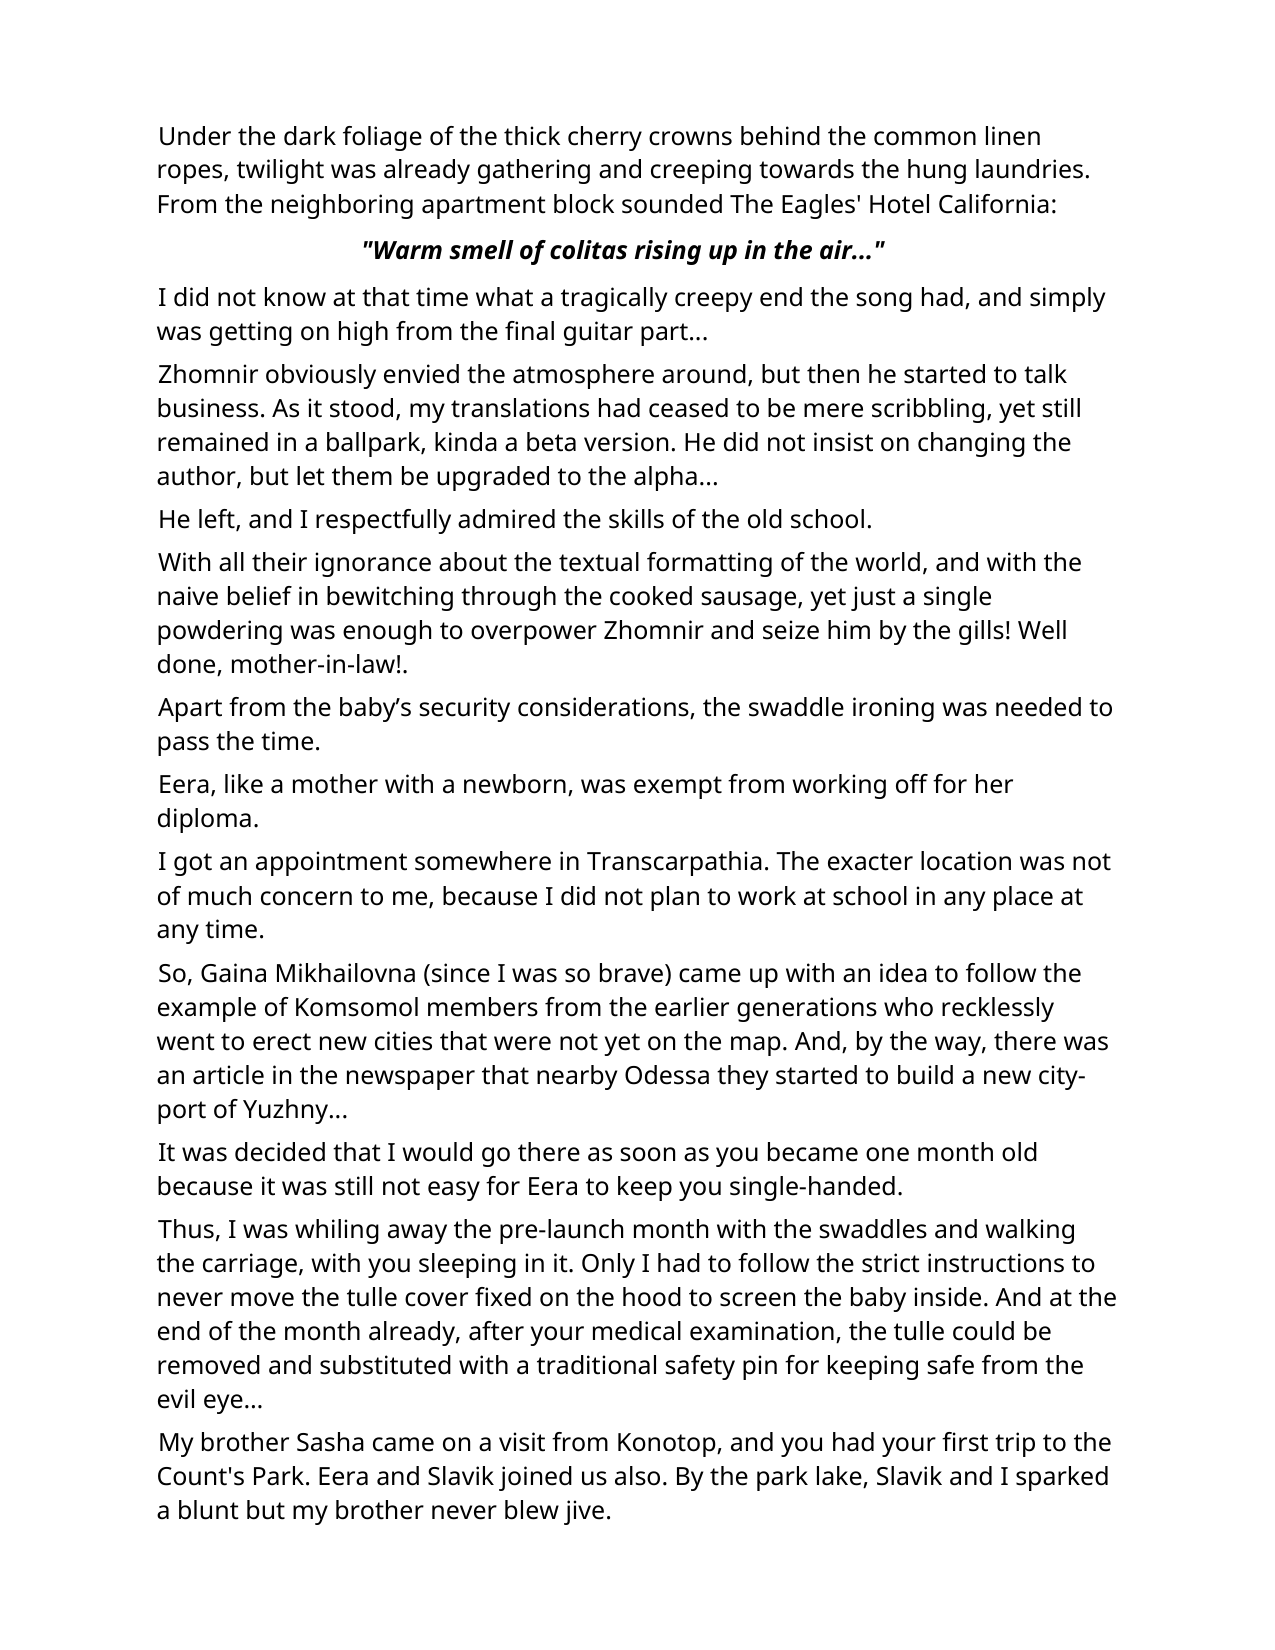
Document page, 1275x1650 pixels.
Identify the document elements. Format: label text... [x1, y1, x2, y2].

text My brother Sasha came on a visit from Konotop, and you had your first trip to the Count's Park. Eera and Slavik joined us also. By the park lake, Slavik and I sparked a blunt but my brother never blew jive. [156, 1425, 1118, 1527]
text So, Gaina Mikhailovna (since I was so brave) came up with an idea to follow the example of Komsomol members from the earlier generations who recklessly went to erect new cities that were not yet on the map. And, by the way, there was an article in the newspaper that nearby Odessa they started to build a new city-port of Yuzhny... [156, 955, 1118, 1126]
text With all their ignorance about the textual formatting of the world, and with the naive belief in bewitching through the cooked sausage, yet just a single powdering was enough to overpower Zhomnir and seize him by the gills! Well done, mother-in-law!. [156, 545, 1118, 681]
text I got an appointment somewhere in Transcarpathia. The exacter location was not of much concern to me, because I did not plan to work at school in any place at any time. [156, 844, 1118, 946]
text Eera, like a mother with a newborn, was exempt from working off for her diploma. [156, 767, 1118, 835]
text He left, and I respectfully admired the skills of the old school. [156, 502, 1118, 536]
text Under the dark foliage of the thick cherry crowns behind the common linen ropes, twilight was already gathering and creeping towards the hung laundries. From the neighboring apartment block sounded The Eagles' Hotel California: [156, 118, 1118, 220]
text Apart from the baby’s security considerations, the swaddle ironing was needed to pass the time. [156, 690, 1118, 758]
text Zhomnir obviously envied the atmosphere around, but then he started to talk business. As it stood, my translations had ceased to be mere scribbling, yet still remained in a ballpark, kinda a beta version. He did not insist on changing the author, but let them be upgraded to the alpha... [156, 356, 1118, 493]
text It was decided that I would go there as soon as you became one month old because it was still not easy for Eera to keep you single-handed. [156, 1134, 1118, 1203]
text "Warm smell of colitas rising up in the air..." [286, 233, 1118, 267]
text Thus, I was whiling away the pre-launch month with the swaddles and walking the carriage, with you sleeping in it. Only I had to follow the strict instructions to never move the tulle cover fixed on the hood to screen the baby inside. And at the end of the month already, after your medical examination, the tulle could be removed and substituted with a traditional safety pin for keeping safe from the evil eye… [156, 1212, 1118, 1416]
text I did not know at that time what a tragically creepy end the song had, and simply was getting on high from the final guitar part... [156, 279, 1118, 347]
